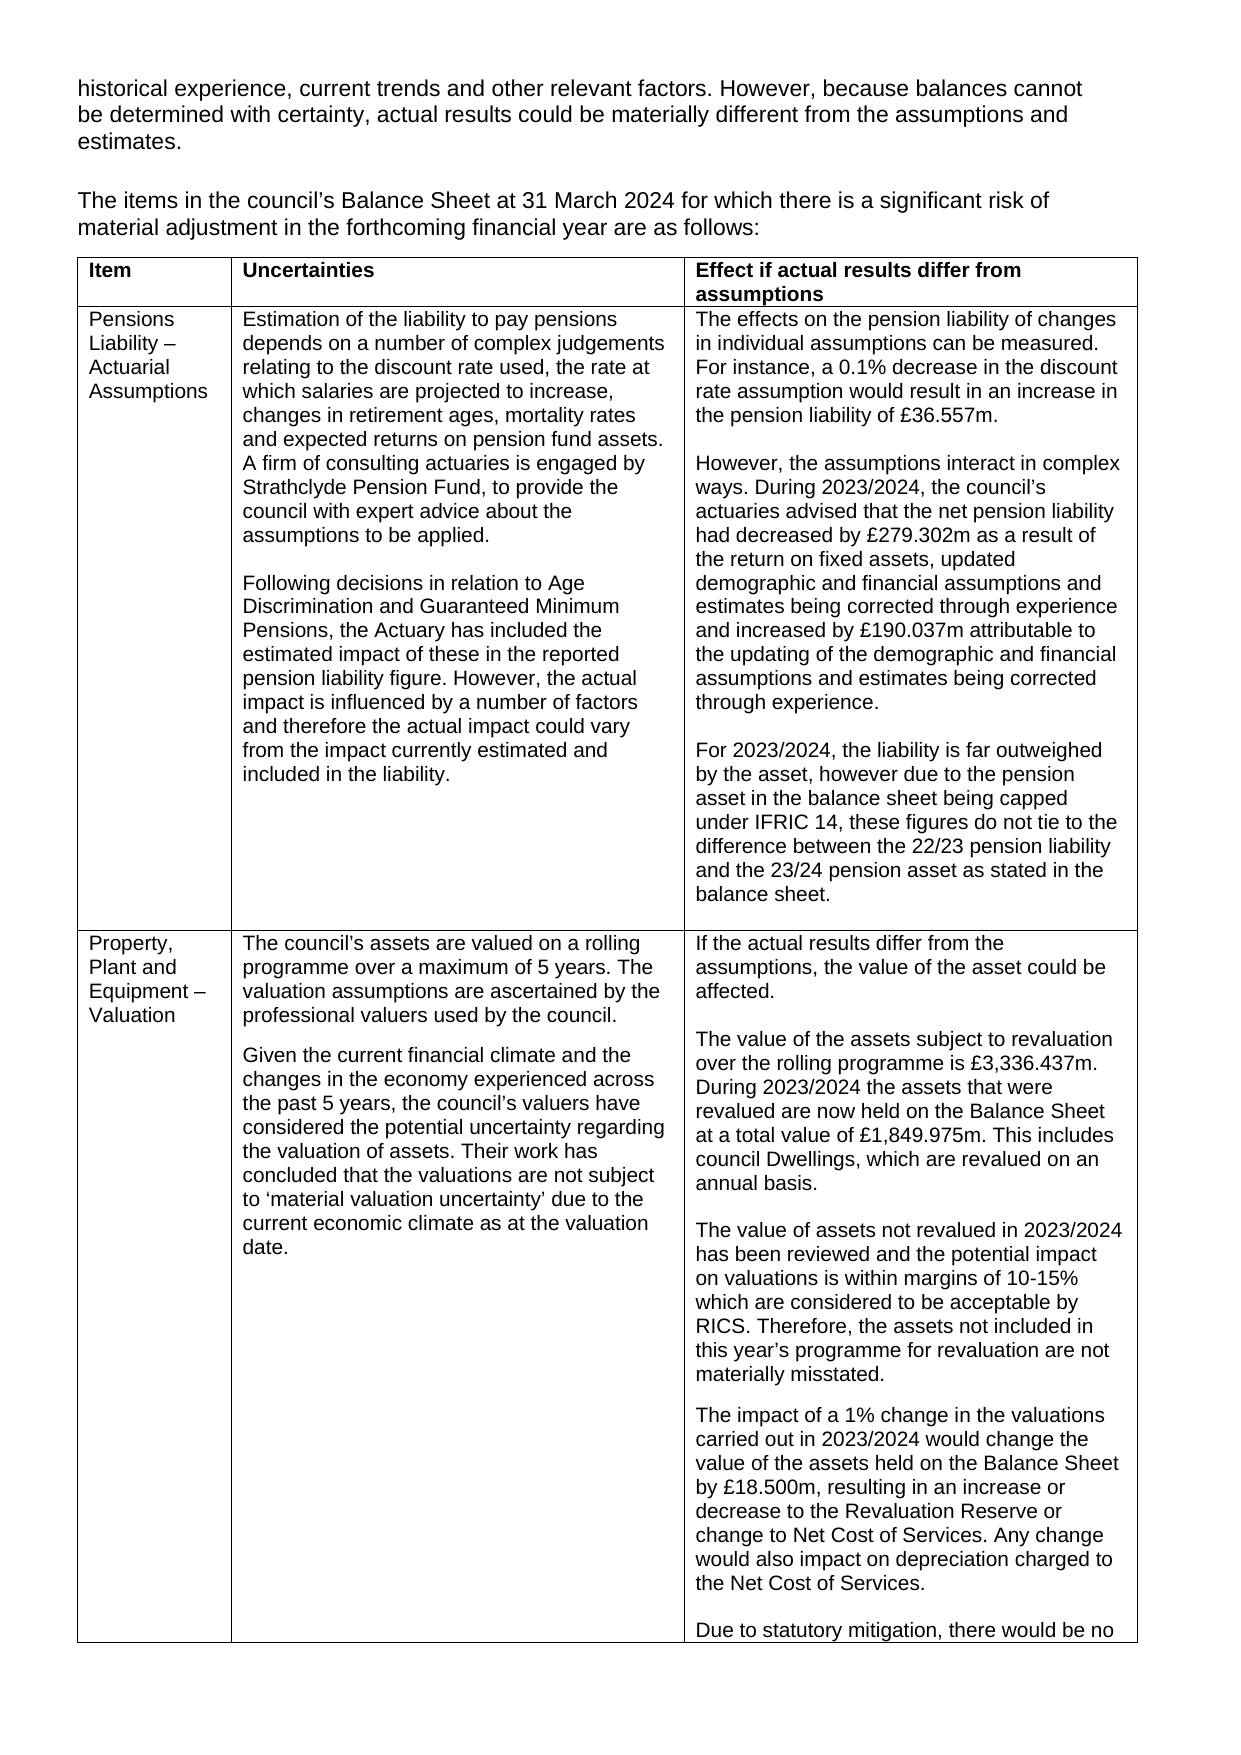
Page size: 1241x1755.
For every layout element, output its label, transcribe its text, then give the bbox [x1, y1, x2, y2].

text historical experience, current trends and other relevant factors. However, because balances cannot be determined with certainty, actual results could be materially different from the assumptions and estimates. [77, 75, 1091, 154]
table_cell If the actual results differ from the assumptions, the value of the asset could be affected. The value of the assets subject to revaluation over the rolling programme is £3,336.437m. During 2023/2024 the assets that were revalued are now held on the Balance Sheet at a total value of £1,849.975m. This includes council Dwellings, which are revalued on an annual basis. The value of assets not revalued in 2023/2024 has been reviewed and the potential impact on valuations is within margins of 10-15% which are considered to be acceptable by RICS. Therefore, the assets not included in this year’s programme for revaluation are not materially misstated. The impact of a 1% change in the valuations carried out in 2023/2024 would change the value of the assets held on the Balance Sheet by £18.500m, resulting in an increase or decrease to the Revaluation Reserve or change to Net Cost of Services. Any change would also impact on depreciation charged to the Net Cost of Services. Due to statutory mitigation, there would be no [685, 931, 1137, 1642]
table_cell Estimation of the liability to pay pensions depends on a number of complex judgements relating to the discount rate used, the rate at which salaries are projected to increase, changes in retirement ages, mortality rates and expected returns on pension fund assets. A firm of consulting actuaries is engaged by Strathclyde Pension Fund, to provide the council with expert advice about the assumptions to be applied. Following decisions in relation to Age Discrimination and Guaranteed Minimum Pensions, the Actuary has included the estimated impact of these in the reported pension liability figure. However, the actual impact is influenced by a number of factors and therefore the actual impact could vary from the impact currently estimated and included in the liability. [232, 307, 684, 930]
table_header Effect if actual results differ from assumptions [685, 258, 1137, 306]
table_cell The effects on the pension liability of changes in individual assumptions can be measured. For instance, a 0.1% decrease in the discount rate assumption would result in an increase in the pension liability of £36.557m. However, the assumptions interact in complex ways. During 2023/2024, the council’s actuaries advised that the net pension liability had decreased by £279.302m as a result of the return on fixed assets, updated demographic and financial assumptions and estimates being corrected through experience and increased by £190.037m attributable to the updating of the demographic and financial assumptions and estimates being corrected through experience. For 2023/2024, the liability is far outweighed by the asset, however due to the pension asset in the balance sheet being capped under IFRIC 14, these figures do not tie to the difference between the 22/23 pension liability and the 23/24 pension asset as stated in the balance sheet. [685, 307, 1137, 930]
table_cell Pensions Liability – Actuarial Assumptions [78, 307, 231, 930]
table_header Item [78, 258, 231, 306]
table_header Uncertainties [232, 258, 684, 306]
table_cell Property, Plant and Equipment – Valuation [78, 931, 231, 1642]
text The items in the council’s Balance Sheet at 31 March 2024 for which there is a significant risk of material adjustment in the forthcoming financial year are as follows: [77, 187, 1070, 240]
table_cell The council’s assets are valued on a rolling programme over a maximum of 5 years. The valuation assumptions are ascertained by the professional valuers used by the council. Given the current financial climate and the changes in the economy experienced across the past 5 years, the council’s valuers have considered the potential uncertainty regarding the valuation of assets. Their work has concluded that the valuations are not subject to ‘material valuation uncertainty’ due to the current economic climate as at the valuation date. [232, 931, 684, 1642]
